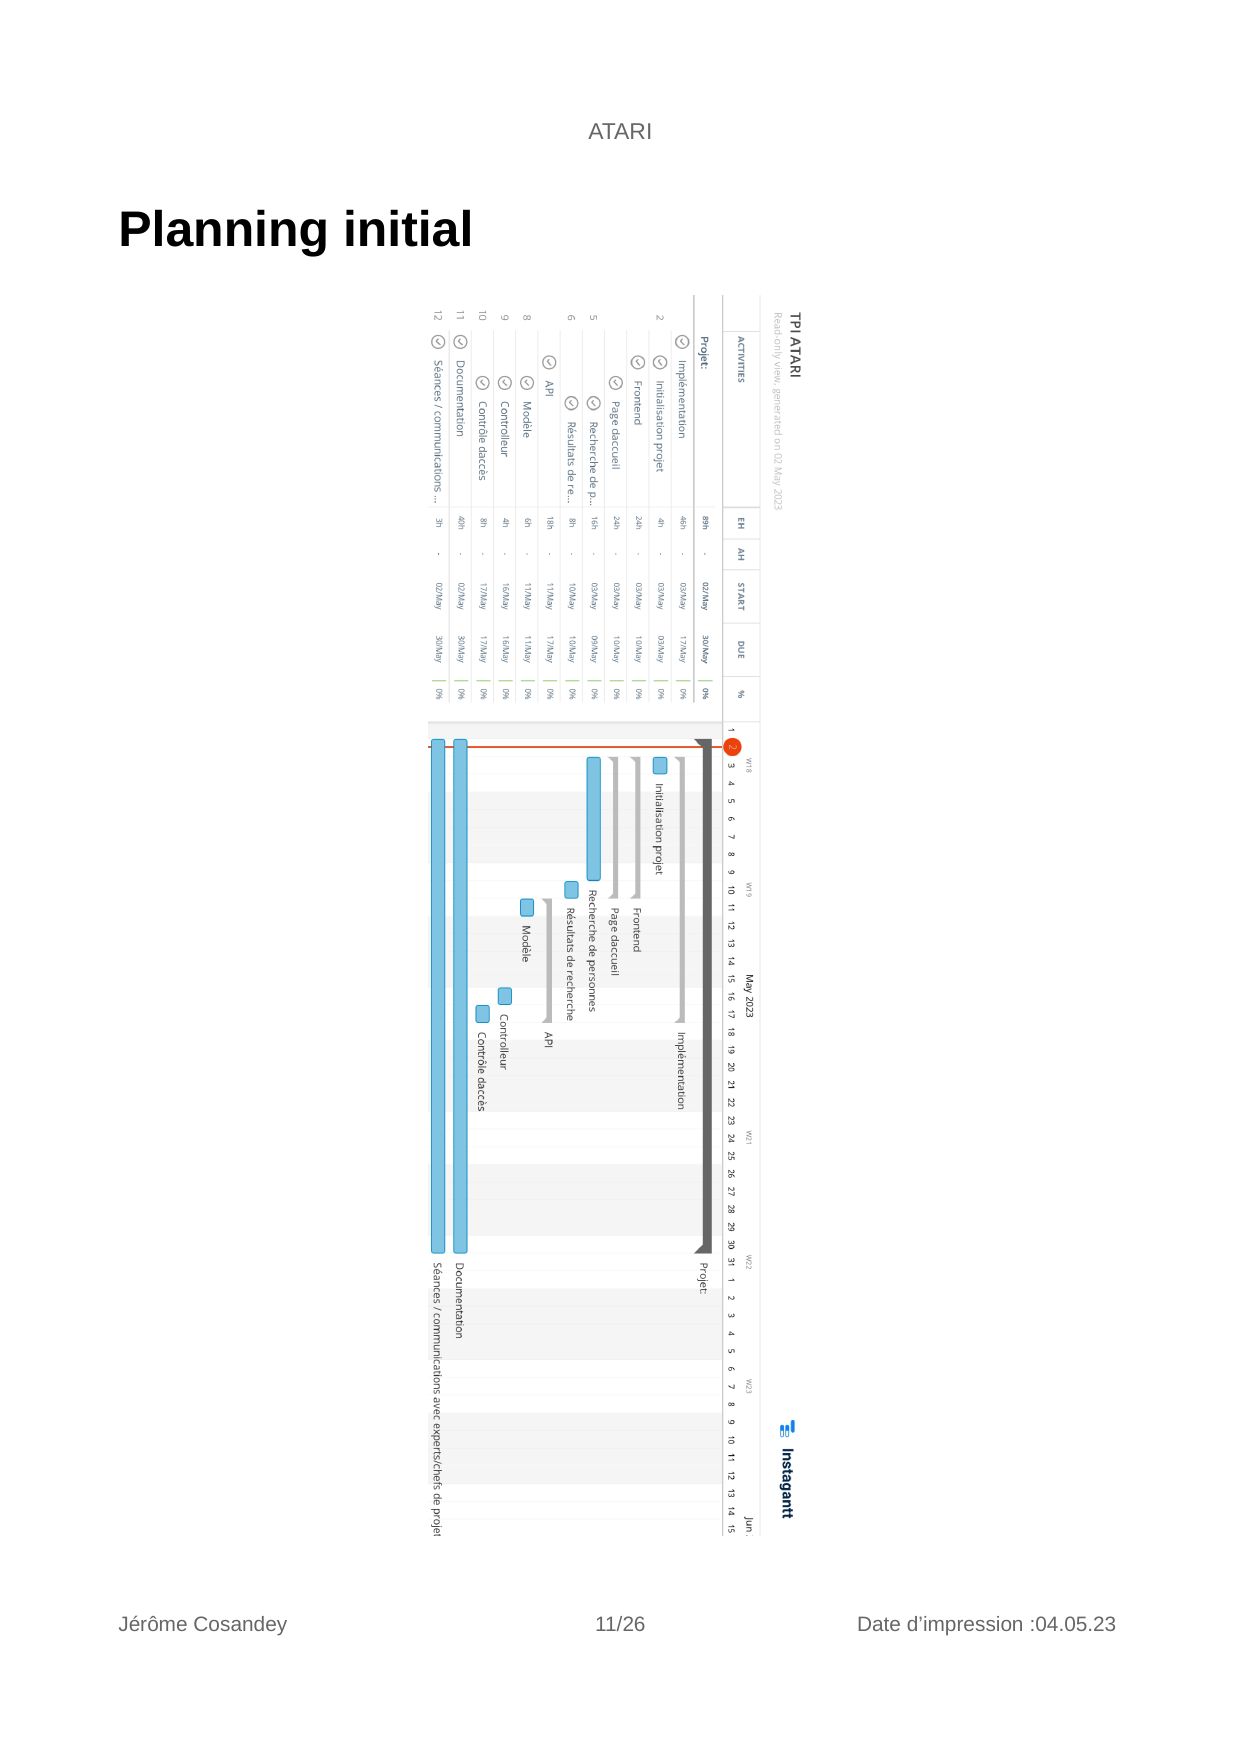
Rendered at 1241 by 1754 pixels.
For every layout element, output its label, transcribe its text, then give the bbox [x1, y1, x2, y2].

picture [428, 296, 813, 1535]
subtitle Planning initial [118, 199, 1122, 256]
